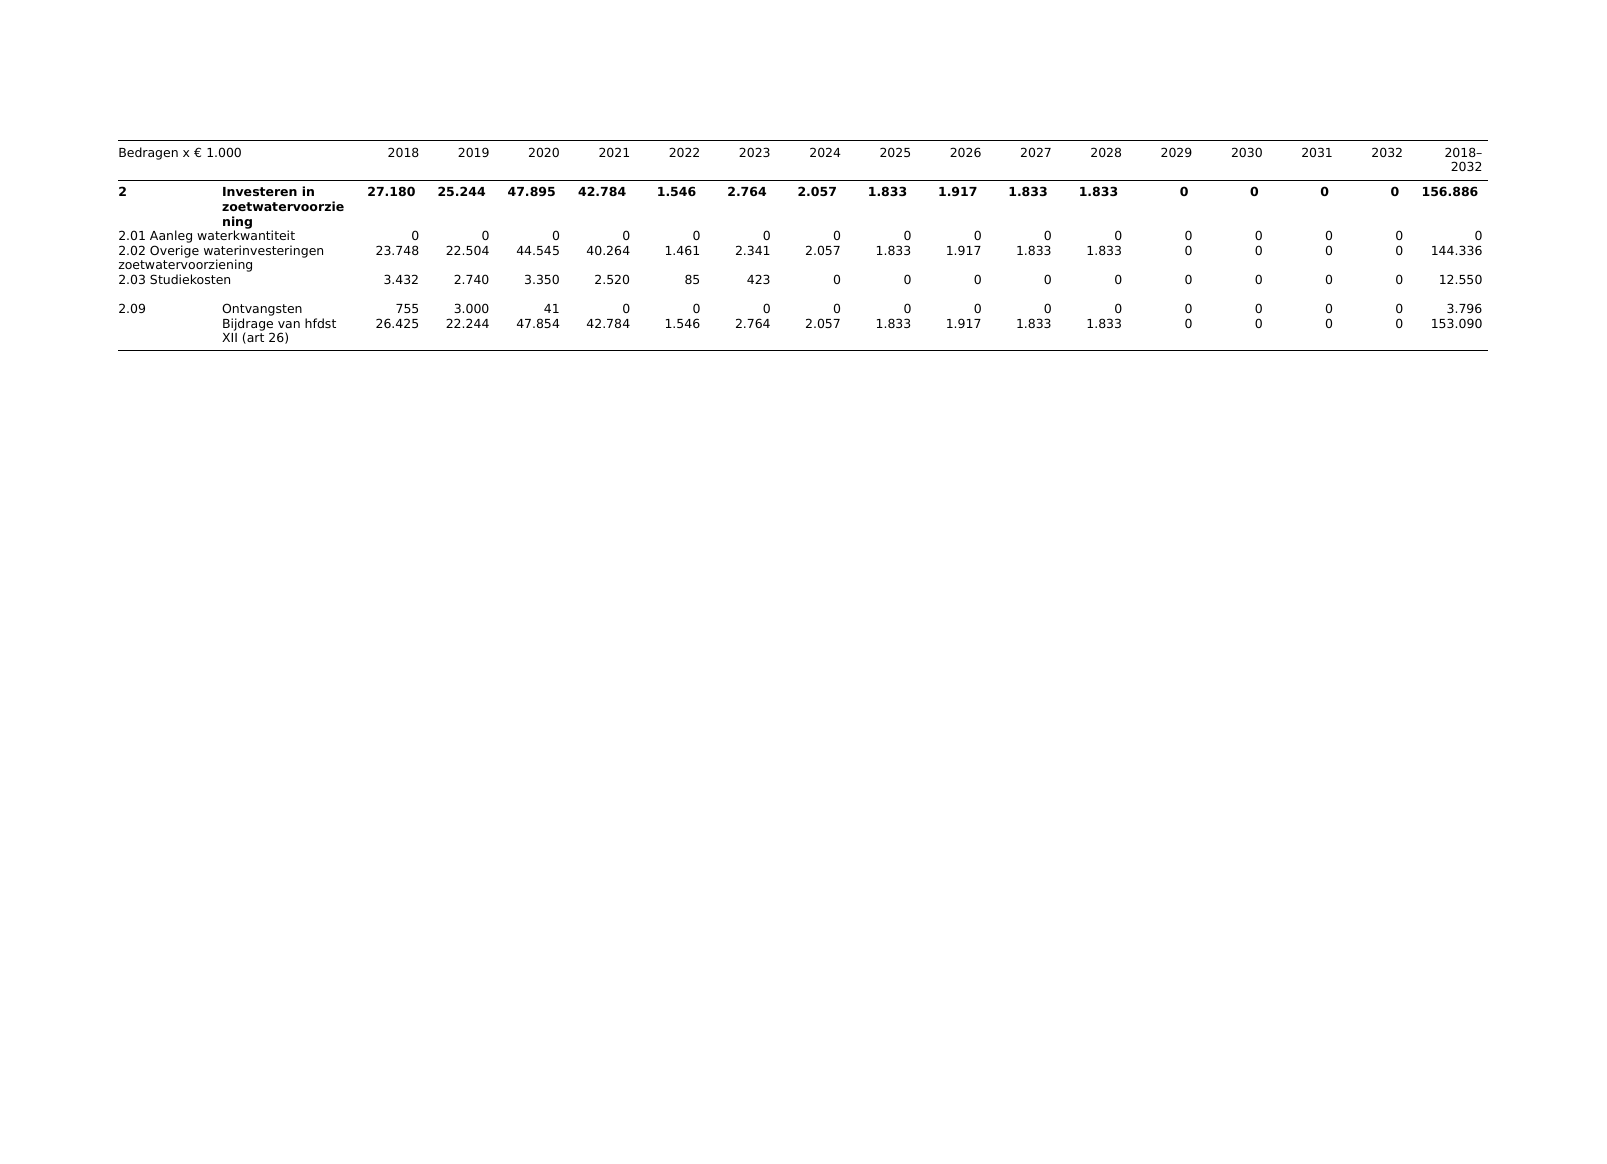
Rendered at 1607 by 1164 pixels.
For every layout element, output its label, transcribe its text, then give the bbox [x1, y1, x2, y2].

table_cell 0 [1058, 302, 1128, 317]
table_cell 2 [118, 181, 216, 229]
table_cell 12.550 [1409, 273, 1488, 287]
table_cell 0 [1339, 229, 1409, 244]
table_cell 0 [1198, 229, 1268, 244]
table_cell 2.341 [706, 244, 776, 273]
table_cell 0 [917, 273, 987, 287]
table_cell [216, 288, 355, 302]
table_cell 1.833 [987, 317, 1057, 350]
table_header 2025 [847, 141, 917, 179]
table_cell 1.833 [847, 181, 917, 229]
table_cell 0 [987, 302, 1057, 317]
table_cell 0 [1268, 302, 1339, 317]
table_header 2024 [776, 141, 847, 179]
table_cell 0 [1198, 302, 1268, 317]
table_cell 0 [1268, 317, 1339, 350]
table_cell 1.833 [987, 181, 1057, 229]
table_cell [118, 317, 216, 350]
table_cell 0 [1339, 273, 1409, 287]
table_cell 755 [355, 302, 425, 317]
table_cell 2.057 [776, 181, 847, 229]
table_cell 0 [495, 229, 566, 244]
table_cell 1.833 [1058, 317, 1128, 350]
table_cell [706, 288, 776, 302]
table_cell 0 [987, 273, 1057, 287]
table_header 2019 [425, 141, 495, 179]
table_cell 22.244 [425, 317, 495, 350]
table_cell 1.461 [636, 244, 706, 273]
table_cell 0 [987, 229, 1057, 244]
table_cell [1128, 288, 1198, 302]
table_cell 1.546 [636, 181, 706, 229]
table_cell 0 [1198, 273, 1268, 287]
table_cell [987, 288, 1057, 302]
table_cell 1.546 [636, 317, 706, 350]
table_cell [495, 288, 566, 302]
table_cell 0 [847, 229, 917, 244]
table_cell 0 [776, 273, 847, 287]
table_cell 0 [706, 229, 776, 244]
table_cell 0 [776, 229, 847, 244]
table_cell 2.764 [706, 317, 776, 350]
table_cell 3.432 [355, 273, 425, 287]
table_cell 1.917 [917, 317, 987, 350]
table_header 2018–2032 [1409, 141, 1488, 179]
table_cell [636, 288, 706, 302]
table_cell 1.917 [917, 244, 987, 273]
table_cell 144.336 [1409, 244, 1488, 273]
table_header 2028 [1058, 141, 1128, 179]
table_header 2030 [1198, 141, 1268, 179]
table_cell 2.057 [776, 244, 847, 273]
table_header 2022 [636, 141, 706, 179]
table_cell 0 [1339, 317, 1409, 350]
table_cell [1198, 288, 1268, 302]
table_cell 41 [495, 302, 566, 317]
table_cell 156.886 [1409, 181, 1488, 229]
table_cell 3.796 [1409, 302, 1488, 317]
table_cell [566, 288, 636, 302]
table_cell 3.350 [495, 273, 566, 287]
table_cell [1339, 288, 1409, 302]
table_cell 0 [1409, 229, 1488, 244]
table_cell 1.833 [847, 244, 917, 273]
table_cell 1.833 [1058, 244, 1128, 273]
table_cell 0 [1268, 181, 1339, 229]
table_cell 2.09 [118, 302, 216, 317]
table_cell 40.264 [566, 244, 636, 273]
table_cell 0 [1339, 302, 1409, 317]
table_cell 0 [1339, 244, 1409, 273]
table_cell [1268, 288, 1339, 302]
table_cell 2.520 [566, 273, 636, 287]
table_header 2018 [355, 141, 425, 179]
table_cell 2.03 Studiekosten [118, 273, 355, 287]
table_header 2027 [987, 141, 1057, 179]
table_cell 47.895 [495, 181, 566, 229]
table_cell [118, 288, 216, 302]
table_header 2026 [917, 141, 987, 179]
table_cell 0 [1128, 317, 1198, 350]
table_cell 0 [1198, 181, 1268, 229]
table_cell 47.854 [495, 317, 566, 350]
table_cell [917, 288, 987, 302]
table_cell 3.000 [425, 302, 495, 317]
table_cell 0 [1128, 244, 1198, 273]
table_cell 0 [706, 302, 776, 317]
table_cell [425, 288, 495, 302]
table_cell 0 [1268, 244, 1339, 273]
table_cell 0 [917, 229, 987, 244]
table_cell 0 [1058, 229, 1128, 244]
table_cell 23.748 [355, 244, 425, 273]
table_cell 0 [636, 229, 706, 244]
table_cell 42.784 [566, 181, 636, 229]
table_cell 0 [1339, 181, 1409, 229]
table_header 2032 [1339, 141, 1409, 179]
table_cell 0 [355, 229, 425, 244]
table_cell 0 [425, 229, 495, 244]
table_header 2021 [566, 141, 636, 179]
table_cell 0 [1128, 181, 1198, 229]
table_cell [355, 288, 425, 302]
table_cell 1.833 [1058, 181, 1128, 229]
table_cell 153.090 [1409, 317, 1488, 350]
table_cell 1.833 [987, 244, 1057, 273]
table_cell 2.057 [776, 317, 847, 350]
table_cell 0 [1198, 244, 1268, 273]
table_cell 0 [1058, 273, 1128, 287]
table_cell 2.740 [425, 273, 495, 287]
table_cell Bijdrage van hfdst XII (art 26) [216, 317, 355, 350]
table_header Bedragen x € 1.000 [118, 141, 355, 179]
table_cell 0 [1268, 229, 1339, 244]
table_cell 0 [1128, 302, 1198, 317]
table_cell 423 [706, 273, 776, 287]
table_cell [776, 288, 847, 302]
table_cell 2.01 Aanleg waterkwantiteit [118, 229, 355, 244]
table_header 2020 [495, 141, 566, 179]
table_header 2029 [1128, 141, 1198, 179]
table_cell 0 [1128, 229, 1198, 244]
table_cell 0 [1198, 317, 1268, 350]
table_cell 1.833 [847, 317, 917, 350]
table_cell 26.425 [355, 317, 425, 350]
table_cell [1409, 288, 1488, 302]
table_header 2023 [706, 141, 776, 179]
table_header 2031 [1268, 141, 1339, 179]
table_cell 0 [847, 273, 917, 287]
table_cell 0 [1128, 273, 1198, 287]
table_cell 0 [1268, 273, 1339, 287]
table_cell 0 [776, 302, 847, 317]
table_cell Investeren in zoetwatervoorziening [216, 181, 355, 229]
table_cell 0 [636, 302, 706, 317]
table_cell 2.02 Overige waterinvesteringen zoetwatervoorziening [118, 244, 355, 273]
table_cell 0 [847, 302, 917, 317]
table_cell Ontvangsten [216, 302, 355, 317]
table_cell 44.545 [495, 244, 566, 273]
table_cell 25.244 [425, 181, 495, 229]
table_cell 1.917 [917, 181, 987, 229]
table_cell 85 [636, 273, 706, 287]
table_cell 27.180 [355, 181, 425, 229]
table_cell 0 [917, 302, 987, 317]
table_cell 0 [566, 229, 636, 244]
table_cell 42.784 [566, 317, 636, 350]
table_cell 0 [566, 302, 636, 317]
table_cell [847, 288, 917, 302]
table_cell 22.504 [425, 244, 495, 273]
table_cell 2.764 [706, 181, 776, 229]
table_cell [1058, 288, 1128, 302]
